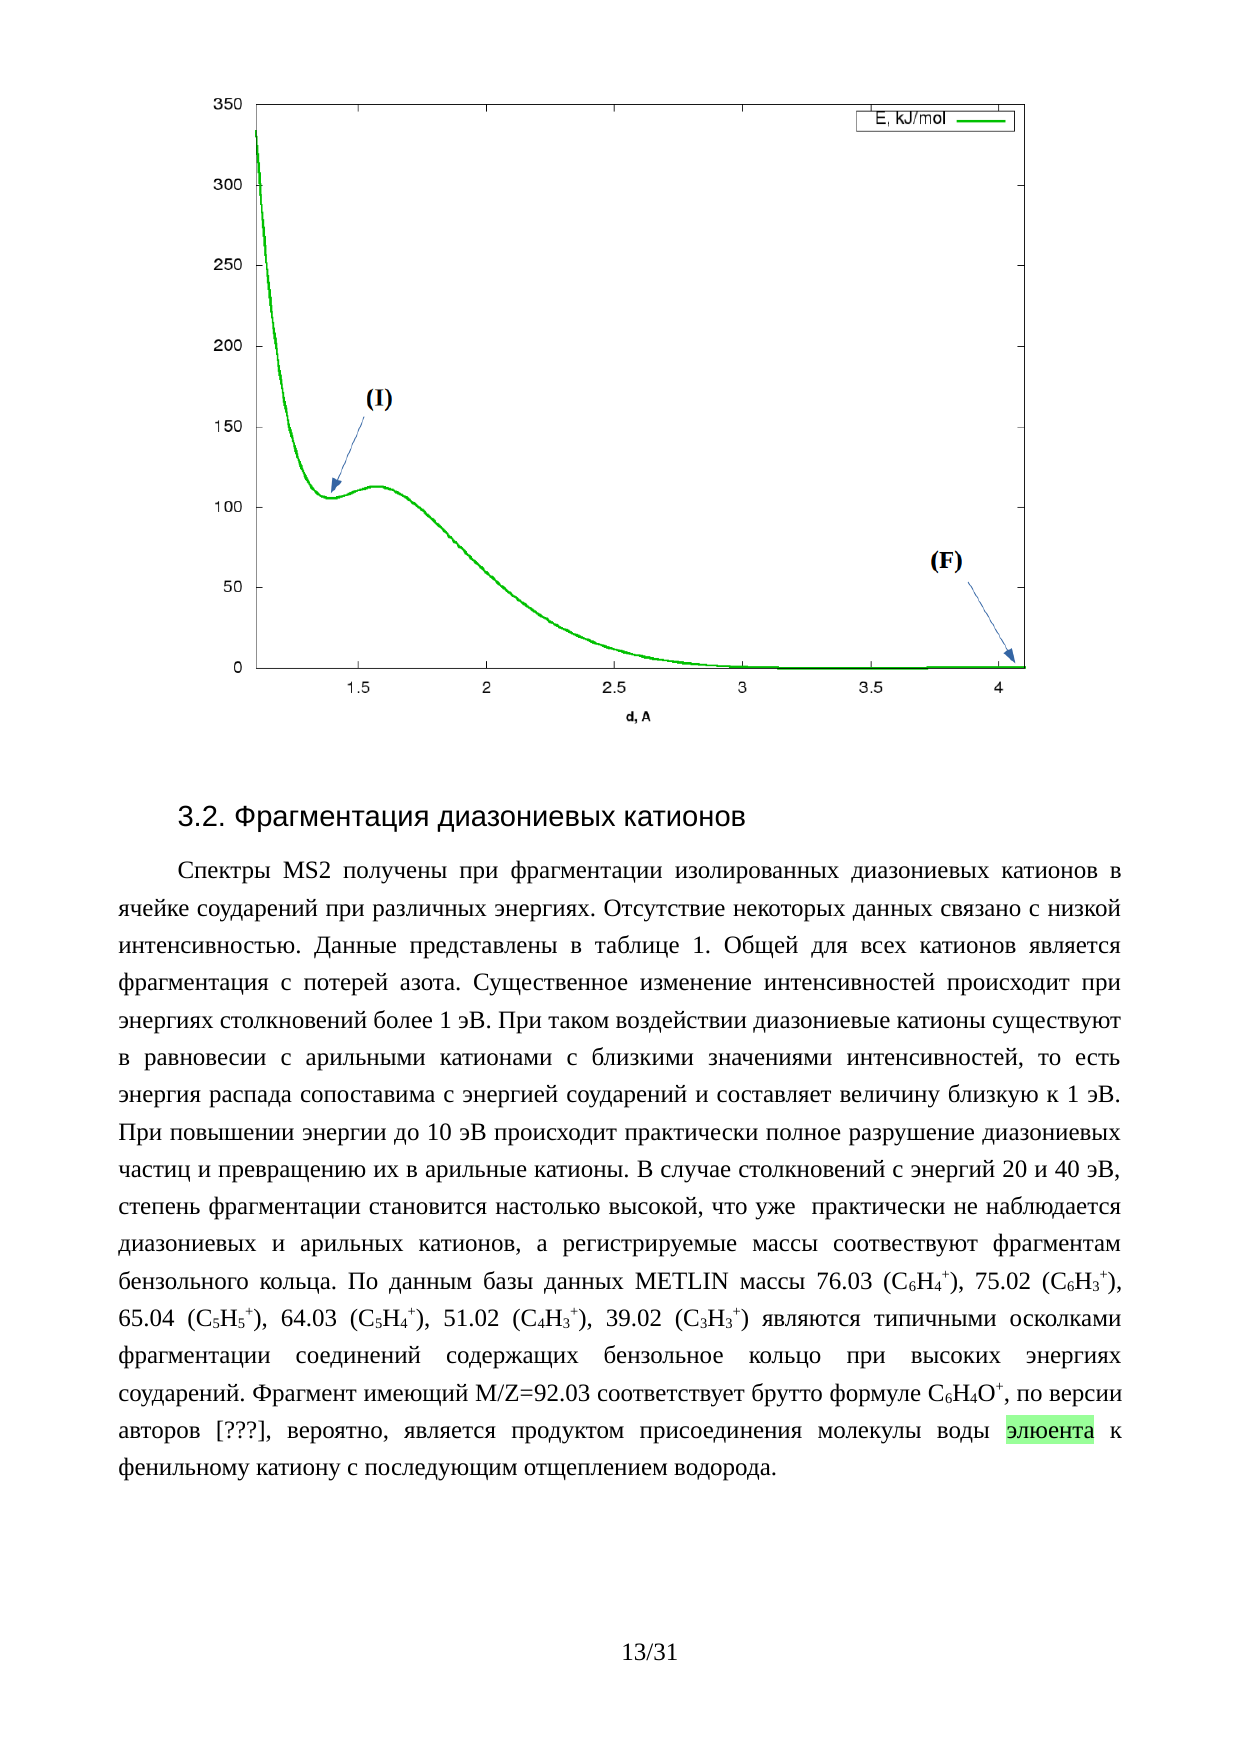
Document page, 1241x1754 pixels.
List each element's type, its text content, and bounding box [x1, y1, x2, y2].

text Спектры MS2 получены при фрагментации изолированных диазониевых катионов в ячейке соударений при различных энергиях. Отсутствие некоторых данных связано с низкой интенсивностью. Данные представлены в таблице 1. Общей для всех катионов является фрагментация с потерей азота. Существенное изменение интенсивностей происходит при энергиях столкновений более 1 эВ. При таком воздействии диазониевые катионы существуют в равновесии с арильными катионами с близкими значениями интенсивностей, то есть энергия распада сопоставима с энергией соударений и составляет величину близкую к 1 эВ. При повышении энергии до 10 эВ происходит практически полное разрушение диазониевых частиц и превращению их в арильные катионы. В случае столкновений с энергий 20 и 40 эВ, степень фрагментации становится настолько высокой, что уже практически не наблюдается диазониевых и арильных катионов, а регистрируемые массы соотвествуют фрагментам бензольного кольца. По данным базы данных METLIN массы 76.03 (C6H4+), 75.02 (C6H3+), 65.04 (C5H5+), 64.03 (C5H4+), 51.02 (C4H3+), 39.02 (C3H3+) являются типичными осколками фрагментации соединений содержащих бензольное кольцо при высоких энергиях соударений. Фрагмент имеющий M/Z=92.03 соответствует брутто формуле C6H4O+, по версии авторов [???], вероятно, является продуктом присоединения молекулы воды элюента к фенильному катиону с последующим отщеплением водорода. [118, 856, 1122, 1481]
picture [203, 88, 1037, 729]
subtitle 3.2. Фрагментация диазониевых катионов [177, 799, 1122, 833]
